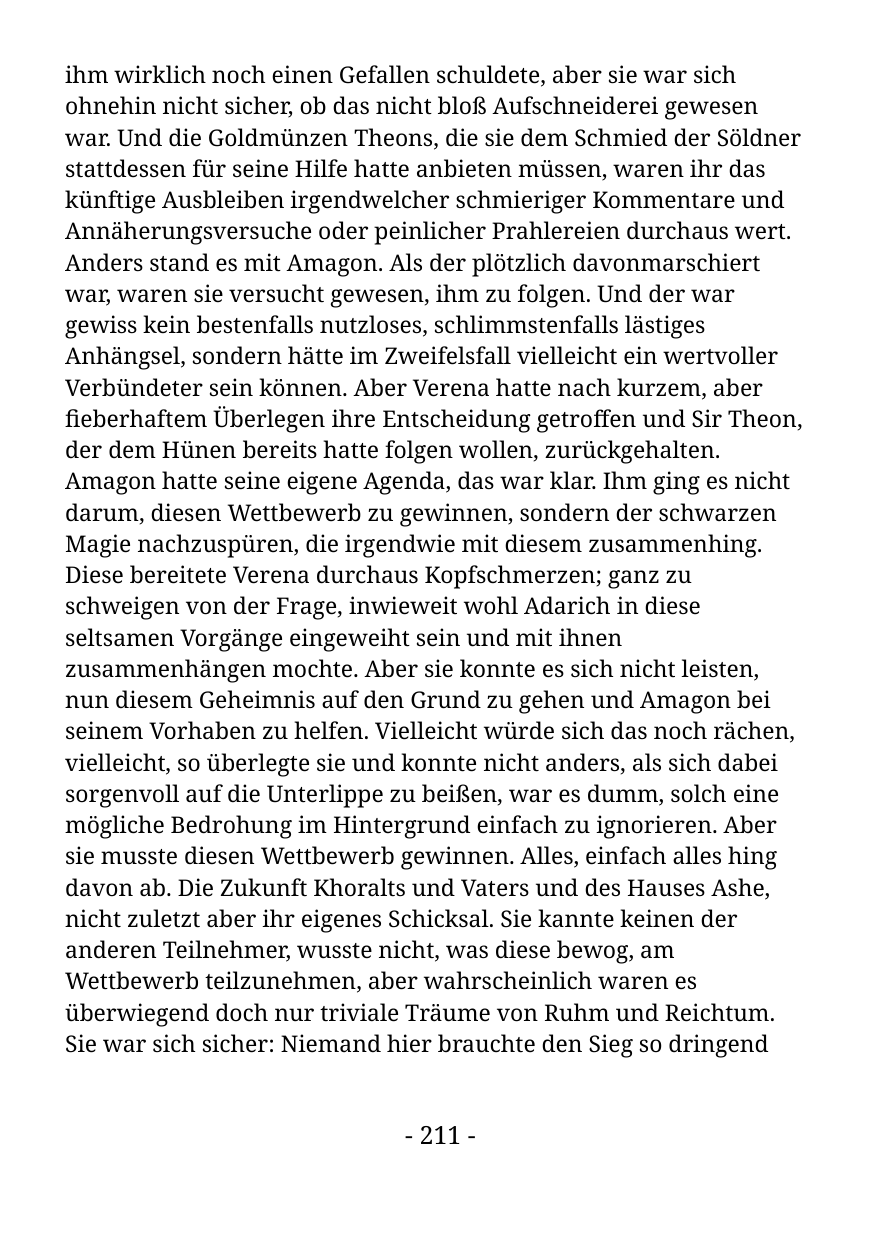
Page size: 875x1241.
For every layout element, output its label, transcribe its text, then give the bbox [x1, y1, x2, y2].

text ihm wirklich noch einen Gefallen schuldete, aber sie war sich ohnehin nicht sicher, ob das nicht bloß Aufschneiderei gewesen war. Und die Goldmünzen Theons, die sie dem Schmied der Söldner stattdessen für seine Hilfe hatte anbieten müssen, waren ihr das künftige Ausbleiben irgendwelcher schmieriger Kommentare und Annäherungsversuche oder peinlicher Prahlereien durchaus wert. Anders stand es mit Amagon. Als der plötzlich davonmarschiert war, waren sie versucht gewesen, ihm zu folgen. Und der war gewiss kein bestenfalls nutzloses, schlimmstenfalls lästiges Anhängsel, sondern hätte im Zweifelsfall vielleicht ein wertvoller Verbündeter sein können. Aber Verena hatte nach kurzem, aber fieberhaftem Überlegen ihre Entscheidung getroffen und Sir Theon, der dem Hünen bereits hatte folgen wollen, zurückgehalten. Amagon hatte seine eigene Agenda, das war klar. Ihm ging es nicht darum, diesen Wettbewerb zu gewinnen, sondern der schwarzen Magie nachzuspüren, die irgendwie mit diesem zusammenhing. Diese bereitete Verena durchaus Kopfschmerzen; ganz zu schweigen von der Frage, inwieweit wohl Adarich in diese seltsamen Vorgänge eingeweiht sein und mit ihnen zusammenhängen mochte. Aber sie konnte es sich nicht leisten, nun diesem Geheimnis auf den Grund zu gehen und Amagon bei seinem Vorhaben zu helfen. Vielleicht würde sich das noch rächen, vielleicht, so überlegte sie und konnte nicht anders, als sich dabei sorgenvoll auf die Unterlippe zu beißen, war es dumm, solch eine mögliche Bedrohung im Hintergrund einfach zu ignorieren. Aber sie musste diesen Wettbewerb gewinnen. Alles, einfach alles hing davon ab. Die Zukunft Khoralts und Vaters und des Hauses Ashe, nicht zuletzt aber ihr eigenes Schicksal. Sie kannte keinen der anderen Teilnehmer, wusste nicht, was diese bewog, am Wettbewerb teilzunehmen, aber wahrscheinlich waren es überwiegend doch nur triviale Träume von Ruhm und Reichtum. Sie war sich sicher: Niemand hier brauchte den Sieg so dringend [65, 59, 809, 1059]
